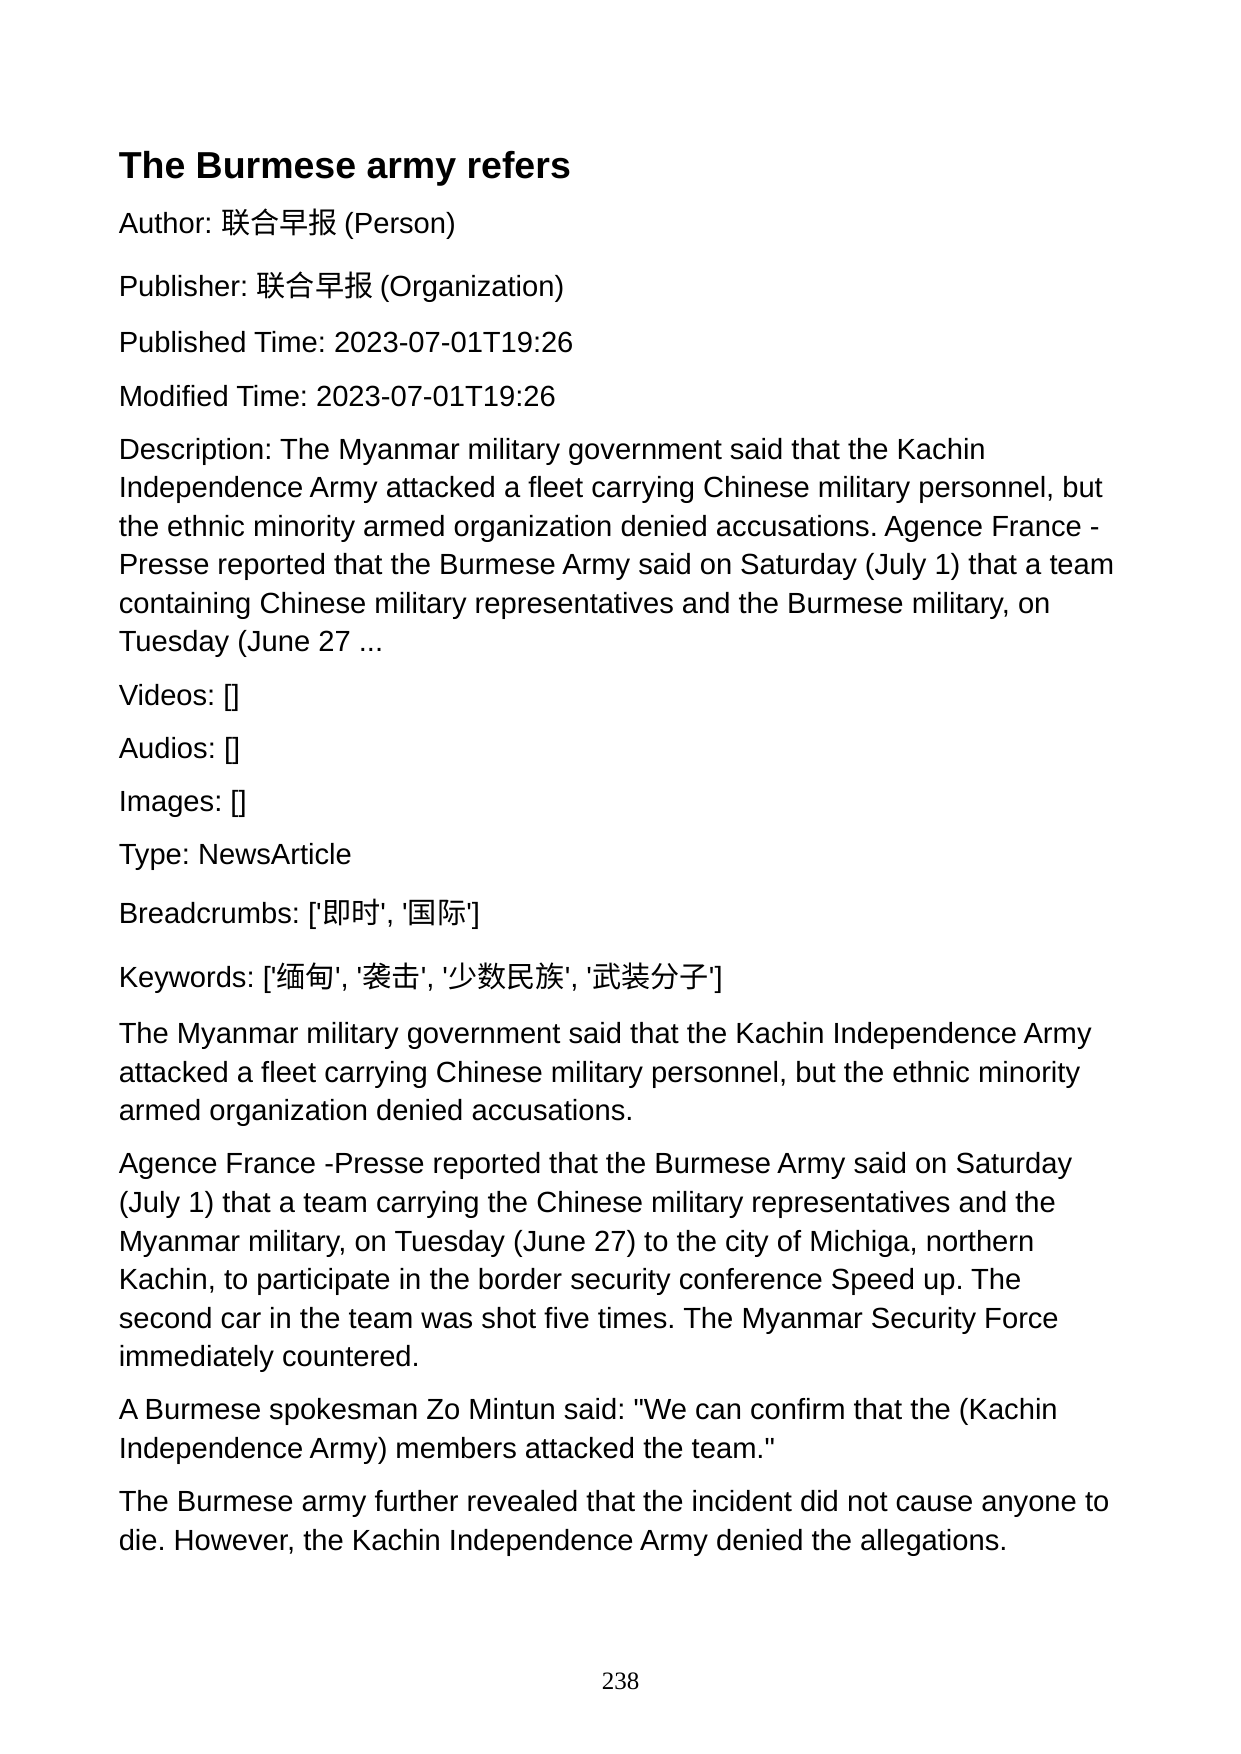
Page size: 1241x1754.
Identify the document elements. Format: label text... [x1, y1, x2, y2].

text Type: NewsArticle [118, 837, 1122, 870]
text Author: 联合早报 (Person) [118, 199, 1122, 241]
text Keywords: ['缅甸', '袭击', '少数民族', '武装分子'] [118, 953, 1122, 995]
text Videos: [] [118, 677, 1122, 711]
text Publisher: 联合早报 (Organization) [118, 262, 1122, 304]
text A Burmese spokesman Zo Mintun said: "We can confirm that the (Kachin Independence Army) members attacked the team." [118, 1392, 1122, 1464]
text Audios: [] [118, 731, 1122, 764]
subtitle The Burmese army refers [118, 143, 1122, 187]
text Published Time: 2023-07-01T19:26 [118, 325, 1122, 359]
text The Burmese army further revealed that the incident did not cause anyone to die. However, the Kachin Independence Army denied the allegations. [118, 1484, 1122, 1556]
text Description: The Myanmar military government said that the Kachin Independence Army attacked a fleet carrying Chinese military personnel, but the ethnic minority armed organization denied accusations. Agence France -Presse reported that the Burmese Army said on Saturday (July 1) that a team containing Chinese military representatives and the Burmese military, on Tuesday (June 27 ... [118, 432, 1122, 658]
text Agence France -Presse reported that the Burmese Army said on Saturday (July 1) that a team carrying the Chinese military representatives and the Myanmar military, on Tuesday (June 27) to the city of Michiga, northern Kachin, to participate in the border security conference Speed up. The second car in the team was shot five times. The Myanmar Security Force immediately countered. [118, 1146, 1122, 1373]
text The Myanmar military government said that the Kachin Independence Army attacked a fleet carrying Chinese military personnel, but the ethnic minority armed organization denied accusations. [118, 1016, 1122, 1127]
text Images: [] [118, 784, 1122, 817]
text Breadcrumbs: ['即时', '国际'] [118, 890, 1122, 932]
text Modified Time: 2023-07-01T19:26 [118, 378, 1122, 412]
